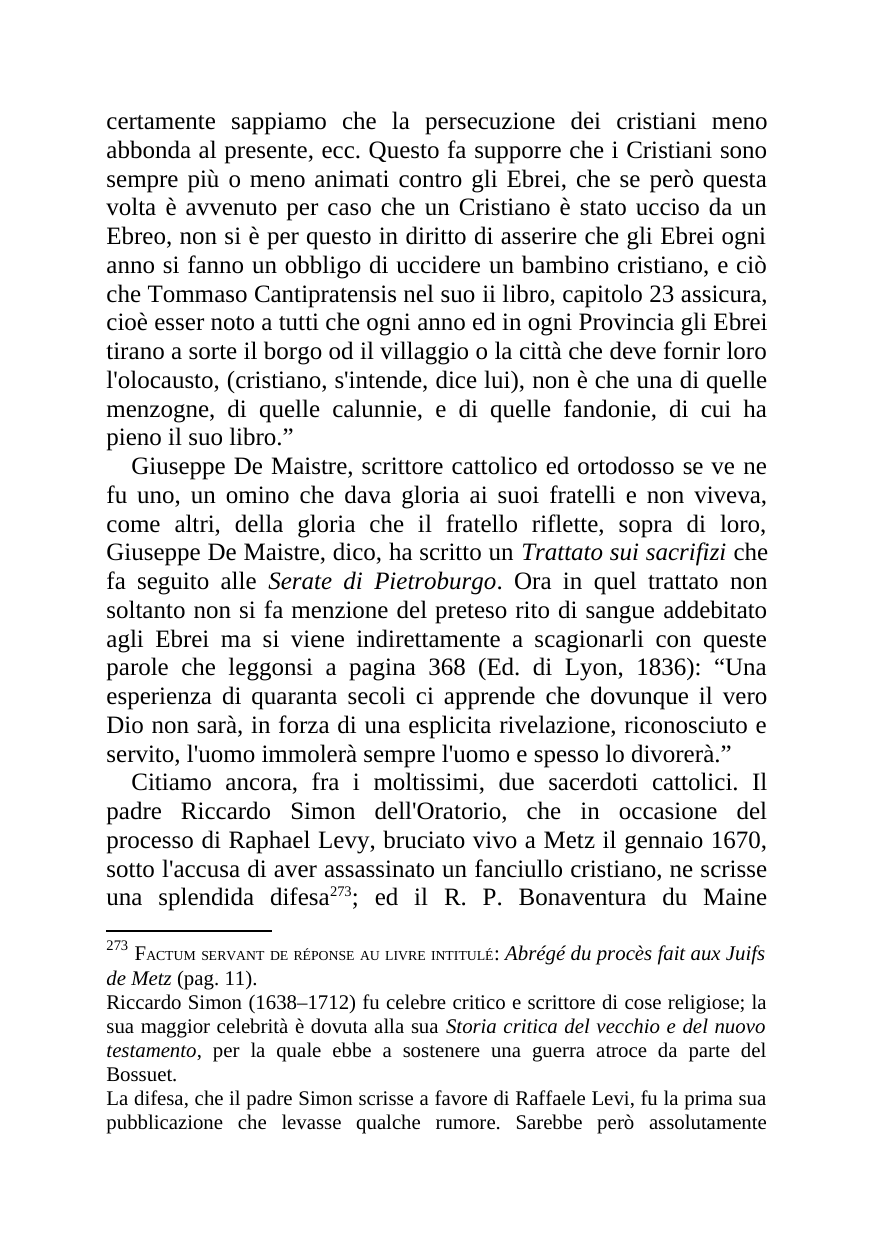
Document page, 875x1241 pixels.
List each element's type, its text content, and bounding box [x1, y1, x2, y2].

text certamente sappiamo che la persecuzione dei cristiani meno abbonda al presente, ecc. Questo fa supporre che i Cristiani sono sempre più o meno animati contro gli Ebrei, che se però questa volta è avvenuto per caso che un Cristiano è stato ucciso da un Ebreo, non si è per questo in diritto di asserire che gli Ebrei ogni anno si fanno un obbligo di uccidere un bambino cristiano, e ciò che Tommaso Cantipratensis nel suo ii libro, capitolo 23 assicura, cioè esser noto a tutti che ogni anno ed in ogni Provincia gli Ebrei tirano a sorte il borgo od il villaggio o la città che deve fornir loro l'olocausto, (cristiano, s'intende, dice lui), non è che una di quelle menzogne, di quelle calunnie, e di quelle fandonie, di cui ha pieno il suo libro.” [106, 106, 768, 451]
text La difesa, che il padre Simon scrisse a favore di Raffaele Levi, fu la prima sua pubblicazione che levasse qualche rumore. Sarebbe però assolutamente [106, 1086, 768, 1134]
text Riccardo Simon (1638–1712) fu celebre critico e scrittore di cose religiose; la sua maggior celebrità è dovuta alla sua Storia critica del vecchio e del nuovo testamento, per la quale ebbe a sostenere una guerra atroce da parte del Bossuet. [106, 989, 768, 1086]
text Factum servant de réponse au livre intitulé: Abrégé du procès fait aux Juifs de Metz (pag. 11). [106, 937, 768, 989]
text Citiamo ancora, fra i moltissimi, due sacerdoti cattolici. Il padre Riccardo Simon dell'Oratorio, che in occasione del processo di Raphael Levy, bruciato vivo a Metz il gennaio 1670, sotto l'accusa di aver assassinato un fanciullo cristiano, ne scrisse una splendida difesa; ed il R. P. Bonaventura du Maine [106, 767, 768, 911]
text Giuseppe De Maistre, scrittore cattolico ed ortodosso se ve ne fu uno, un omino che dava gloria ai suoi fratelli e non viveva, come altri, della gloria che il fratello riflette, sopra di loro, Giuseppe De Maistre, dico, ha scritto un Trattato sui sacrifizi che fa seguito alle Serate di Pietroburgo. Ora in quel trattato non soltanto non si fa menzione del preteso rito di sangue addebitato agli Ebrei ma si viene indirettamente a scagionarli con queste parole che leggonsi a pagina 368 (Ed. di Lyon, 1836): “Una esperienza di quaranta secoli ci apprende che dovunque il vero Dio non sarà, in forza di una esplicita rivelazione, riconosciuto e servito, l'uomo immolerà sempre l'uomo e spesso lo divorerà.” [106, 451, 768, 767]
